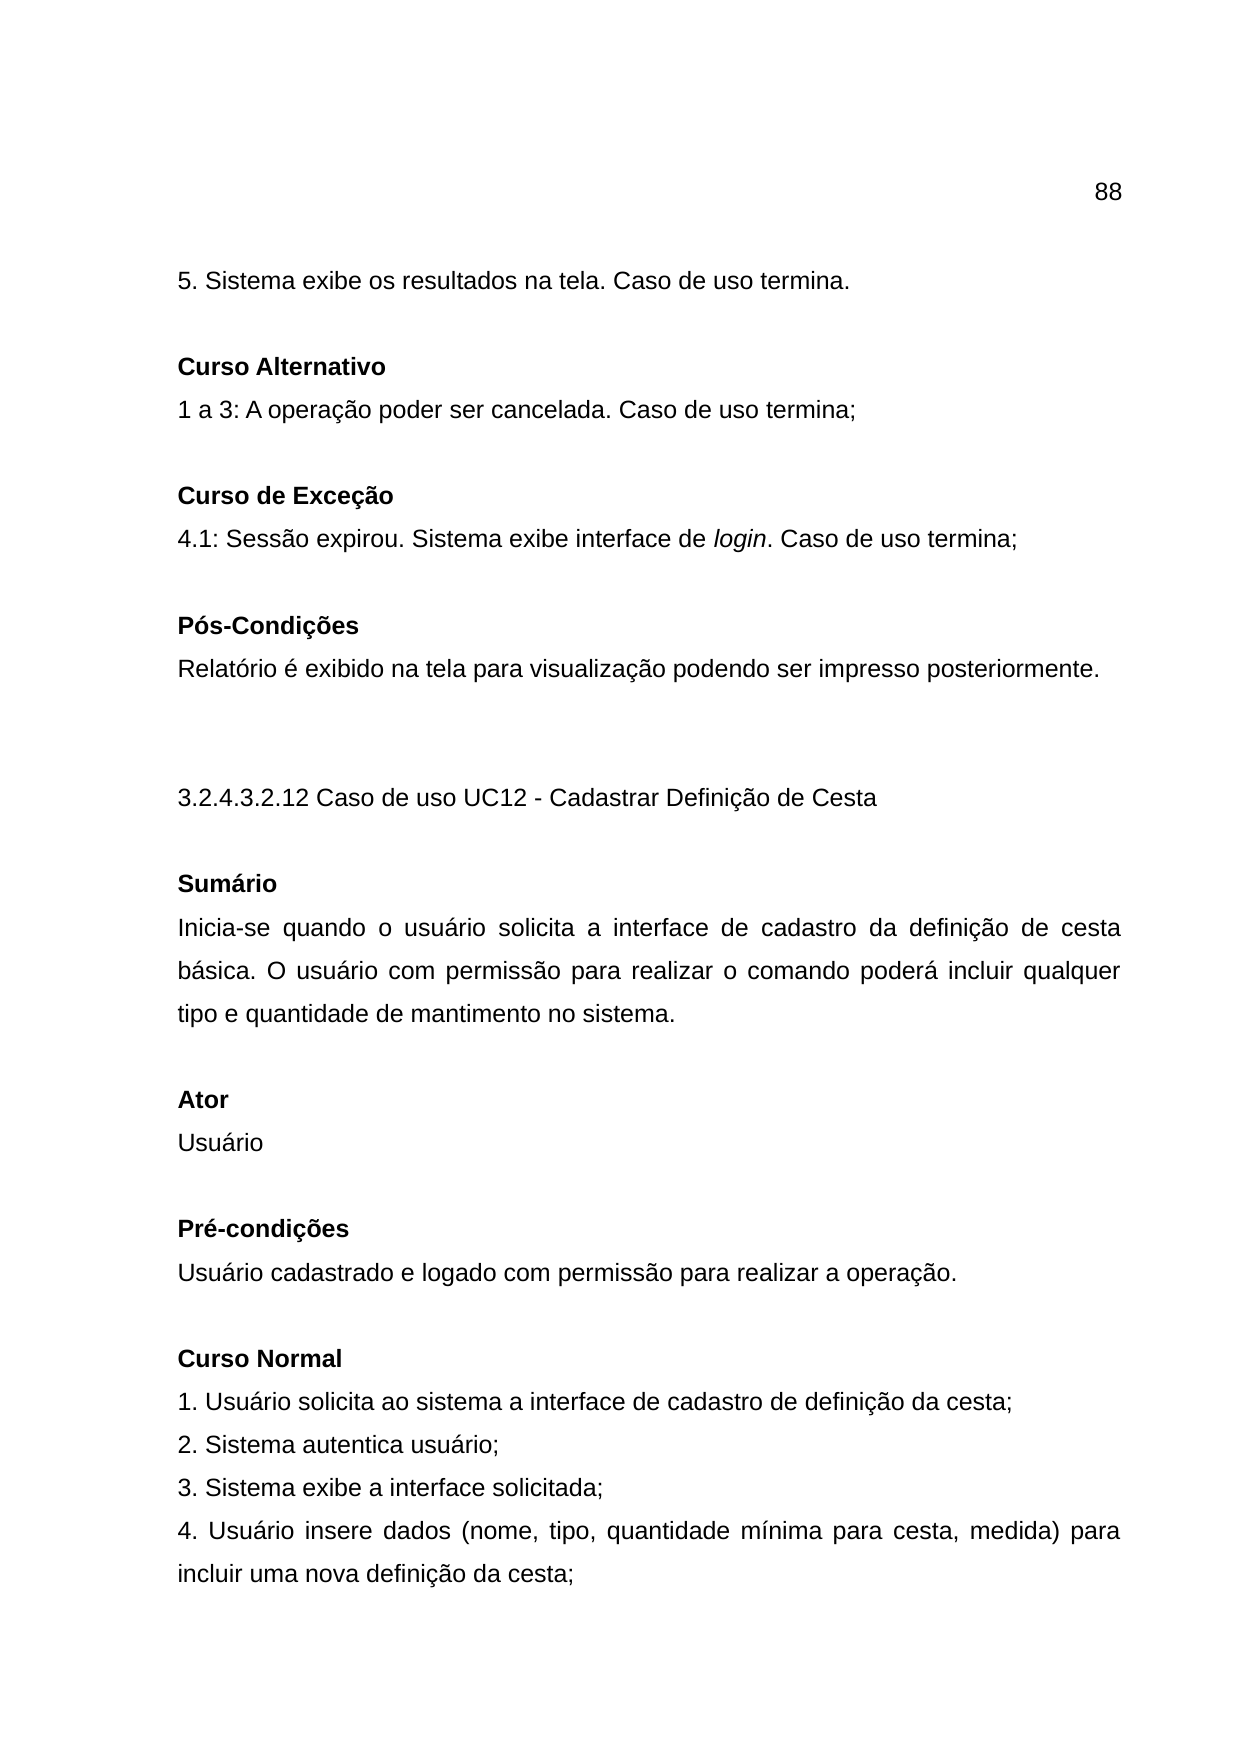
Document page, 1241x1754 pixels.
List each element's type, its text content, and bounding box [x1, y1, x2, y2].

text Pré-condições [177, 1214, 1122, 1243]
text Ator [177, 1085, 1122, 1114]
text Relatório é exibido na tela para visualização podendo ser impresso posteriormente. [177, 654, 1122, 683]
text 4. Usuário insere dados (nome, tipo, quantidade mínima para cesta, medida) para incluir uma nova definição da cesta; [177, 1516, 1122, 1588]
text 3.2.4.3.2.12 Caso de uso UC12 - Cadastrar Definição de Cesta [177, 783, 1122, 812]
text Usuário cadastrado e logado com permissão para realizar a operação. [177, 1258, 1122, 1286]
text 1 a 3: A operação poder ser cancelada. Caso de uso termina; [177, 395, 1122, 424]
text 1. Usuário solicita ao sistema a interface de cadastro de definição da cesta; [177, 1387, 1122, 1416]
text 3. Sistema exibe a interface solicitada; [177, 1473, 1122, 1502]
text Inicia-se quando o usuário solicita a interface de cadastro da definição de cesta básica. O usuário com permissão para realizar o comando poderá incluir qualquer tipo e quantidade de mantimento no sistema. [177, 913, 1122, 1028]
text 4.1: Sessão expirou. Sistema exibe interface de login. Caso de uso termina; [177, 524, 1122, 553]
text Curso Normal [177, 1344, 1122, 1373]
text Usuário [177, 1128, 1122, 1157]
text Sumário [177, 869, 1122, 898]
text Curso de Exceção [177, 481, 1122, 510]
text 2. Sistema autentica usuário; [177, 1430, 1122, 1459]
text Curso Alternativo [177, 352, 1122, 381]
text Pós-Condições [177, 611, 1122, 639]
text 5. Sistema exibe os resultados na tela. Caso de uso termina. [177, 266, 1122, 294]
